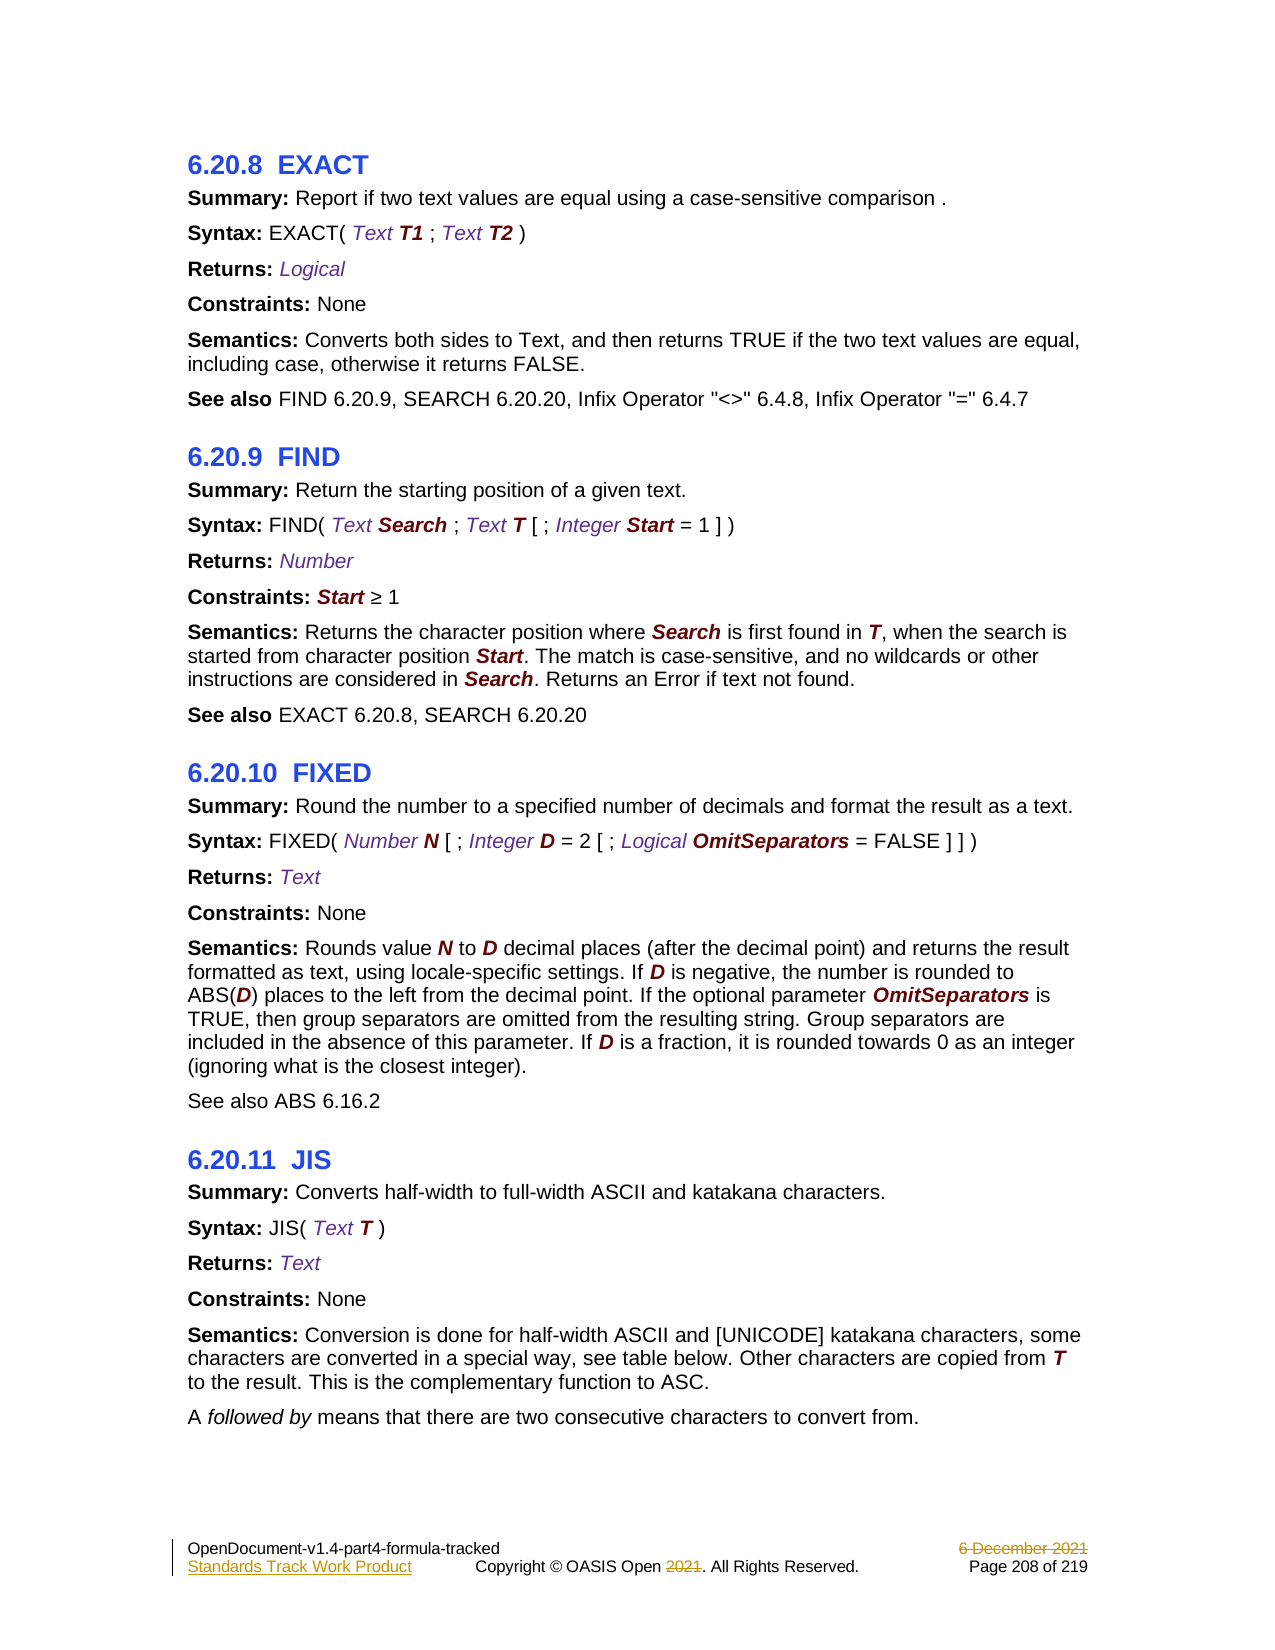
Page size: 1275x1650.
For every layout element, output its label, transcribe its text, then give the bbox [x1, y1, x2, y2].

text Syntax: EXACT( Text T1 ; Text T2 ) [187, 222, 1088, 245]
text See also ABS 6.16.2 [187, 1090, 1088, 1113]
text A followed by means that there are two consecutive characters to convert from. [187, 1406, 1088, 1429]
text Returns: Logical [187, 257, 1088, 281]
text Returns: Text [187, 1252, 1088, 1275]
subtitle FIND [187, 442, 1088, 472]
text See also EXACT 6.20.8, SEARCH 6.20.20 [187, 703, 1088, 727]
text Syntax: JIS( Text T ) [187, 1216, 1088, 1240]
text Semantics: Conversion is done for half-width ASCII and [UNICODE] katakana characters, some characters are converted in a special way, see table below. Other characters are copied from T to the result. This is the complementary function to ASC. [187, 1323, 1088, 1394]
text Summary: Report if two text values are equal using a case-sensitive comparison . [187, 186, 1088, 209]
text Constraints: None [187, 1287, 1088, 1311]
text Semantics: Converts both sides to Text, and then returns TRUE if the two text values are equal, including case, otherwise it returns FALSE. [187, 328, 1088, 376]
text Summary: Return the starting position of a given text. [187, 478, 1088, 502]
text Syntax: FIND( Text Search ; Text T [ ; Integer Start = 1 ] ) [187, 514, 1088, 537]
text Summary: Round the number to a specified number of decimals and format the result as a text. [187, 794, 1088, 818]
text Constraints: Start ≥ 1 [187, 585, 1088, 609]
subtitle FIXED [187, 758, 1088, 788]
text See also FIND 6.20.9, SEARCH 6.20.20, Infix Operator "<>" 6.4.8, Infix Operator "=" 6.4.7 [187, 388, 1088, 411]
subtitle EXACT [187, 150, 1088, 180]
text Returns: Number [187, 549, 1088, 573]
text Constraints: None [187, 901, 1088, 924]
text Semantics: Returns the character position where Search is first found in T, when the search is started from character position Start. The match is case-sensitive, and no wildcards or other instructions are considered in Search. Returns an Error if text not found. [187, 621, 1088, 691]
text Syntax: FIXED( Number N [ ; Integer D = 2 [ ; Logical OmitSeparators = FALSE ] ] ) [187, 830, 1088, 853]
text Constraints: None [187, 293, 1088, 316]
text Returns: Text [187, 865, 1088, 889]
text Summary: Converts half-width to full-width ASCII and katakana characters. [187, 1181, 1088, 1204]
subtitle JIS [187, 1144, 1088, 1174]
text Semantics: Rounds value N to D decimal places (after the decimal point) and returns the result formatted as text, using locale-specific settings. If D is negative, the number is rounded to ABS(D) places to the left from the decimal point. If the optional parameter OmitSeparators is TRUE, then group separators are omitted from the resulting string. Group separators are included in the absence of this parameter. If D is a fraction, it is rounded towards 0 as an integer (ignoring what is the closest integer). [187, 937, 1088, 1078]
